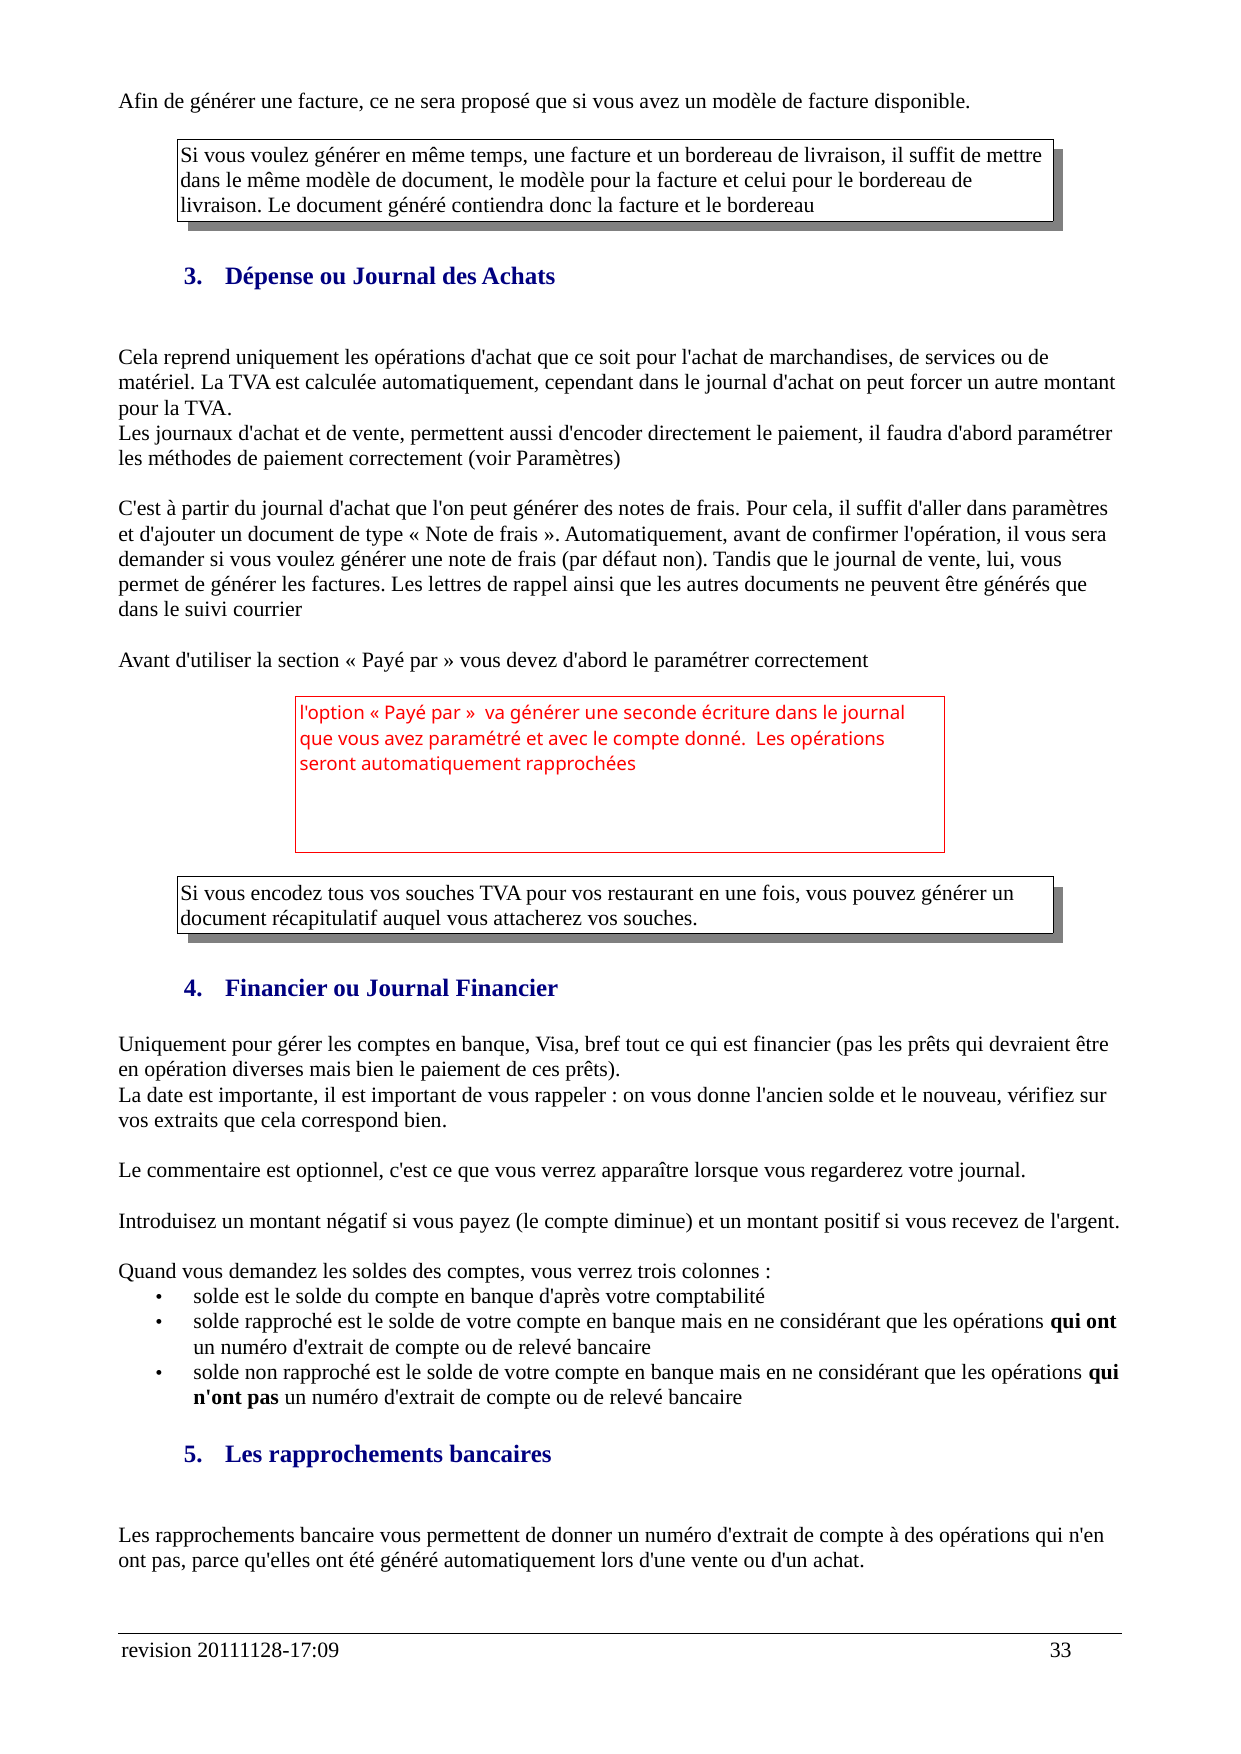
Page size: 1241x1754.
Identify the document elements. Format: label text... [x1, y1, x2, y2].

text Cela reprend uniquement les opérations d'achat que ce soit pour l'achat de marchandises, de services ou de matériel. La TVA est calculée automatiquement, cependant dans le journal d'achat on peut forcer un autre montant pour la TVA. [118, 344, 1122, 420]
text Afin de générer une facture, ce ne sera proposé que si vous avez un modèle de facture disponible. [118, 88, 1122, 114]
text Si vous encodez tous vos souches TVA pour vos restaurant en une fois, vous pouvez générer un document récapitulatif auquel vous attacherez vos souches. [178, 877, 1052, 933]
list solde rapproché est le solde de votre compte en banque mais en ne considérant que les opérations qui ont un numéro d'extrait de compte ou de relevé bancaire [156, 1308, 1122, 1359]
subtitle Dépense ou Journal des Achats [177, 261, 1122, 289]
list solde non rapproché est le solde de votre compte en banque mais en ne considérant que les opérations qui n'ont pas un numéro d'extrait de compte ou de relevé bancaire [156, 1359, 1122, 1409]
text Introduisez un montant négatif si vous payez (le compte diminue) et un montant positif si vous recevez de l'argent. [118, 1208, 1122, 1233]
text C'est à partir du journal d'achat que l'on peut générer des notes de frais. Pour cela, il suffit d'aller dans paramètres et d'ajouter un document de type « Note de frais ». Automatiquement, avant de confirmer l'opération, il vous sera demander si vous voulez générer une note de frais (par défaut non). Tandis que le journal de vente, lui, vous permet de générer les factures. Les lettres de rappel ainsi que les autres documents ne peuvent être générés que dans le suivi courrier [118, 495, 1122, 621]
list solde est le solde du compte en banque d'après votre comptabilité [156, 1283, 1122, 1308]
subtitle Financier ou Journal Financier [177, 973, 1122, 1002]
text Quand vous demandez les soldes des comptes, vous verrez trois colonnes : [118, 1258, 1122, 1283]
text La date est importante, il est important de vous rappeler : on vous donne l'ancien solde et le nouveau, vérifiez sur vos extraits que cela correspond bien. [118, 1082, 1122, 1132]
text Le commentaire est optionnel, c'est ce que vous verrez apparaître lorsque vous regarderez votre journal. [118, 1157, 1122, 1182]
subtitle Les rapprochements bancaires [177, 1439, 1122, 1468]
text Avant d'utiliser la section « Payé par » vous devez d'abord le paramétrer correctement [118, 647, 1122, 672]
text Les rapprochements bancaire vous permettent de donner un numéro d'extrait de compte à des opérations qui n'en ont pas, parce qu'elles ont été généré automatiquement lors d'une vente ou d'un achat. [118, 1522, 1122, 1573]
text Si vous voulez générer en même temps, une facture et un bordereau de livraison, il suffit de mettre dans le même modèle de document, le modèle pour la facture et celui pour le bordereau de livraison. Le document généré contiendra donc la facture et le bordereau [178, 140, 1052, 221]
text l'option « Payé par » va générer une seconde écriture dans le journal que vous avez paramétré et avec le compte donné. Les opérations seront automatiquement rapprochées [296, 697, 944, 776]
text Les journaux d'achat et de vente, permettent aussi d'encoder directement le paiement, il faudra d'abord paramétrer les méthodes de paiement correctement (voir Paramètres) [118, 420, 1122, 470]
text Uniquement pour gérer les comptes en banque, Visa, bref tout ce qui est financier (pas les prêts qui devraient être en opération diverses mais bien le paiement de ces prêts). [118, 1031, 1122, 1082]
